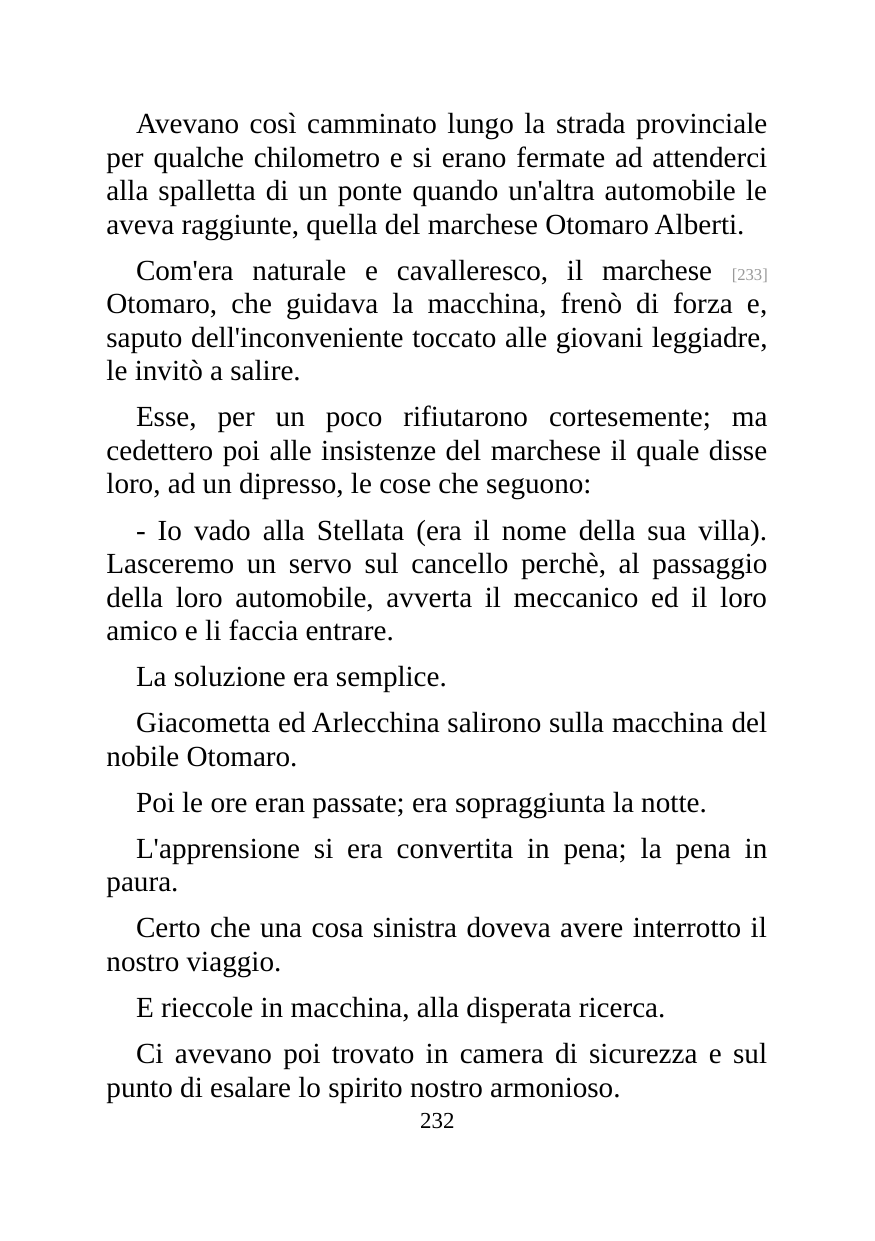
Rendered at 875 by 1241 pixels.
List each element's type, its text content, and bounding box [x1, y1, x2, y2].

text E rieccole in macchina, alla disperata ricerca. [106, 990, 768, 1024]
text Com'era naturale e cavalleresco, il marchese [233] Otomaro, che guidava la macchina, frenò di forza e, saputo dell'inconveniente toccato alle giovani leggiadre, le invitò a salire. [106, 253, 768, 387]
text Esse, per un poco rifiutarono cortesemente; ma cedettero poi alle insistenze del marchese il quale disse loro, ad un dipresso, le cose che seguono: [106, 399, 768, 500]
text Poi le ore eran passate; era sopraggiunta la notte. [106, 785, 768, 818]
text L'apprensione si era convertita in pena; la pena in paura. [106, 831, 768, 898]
text Avevano così camminato lungo la strada provinciale per qualche chilometro e si erano fermate ad attenderci alla spalletta di un ponte quando un'altra automobile le aveva raggiunte, quella del marchese Otomaro Alberti. [106, 106, 768, 240]
text Giacometta ed Arlecchina salirono sulla macchina del nobile Otomaro. [106, 705, 768, 772]
text Certo che una cosa sinistra doveva avere interrotto il nostro viaggio. [106, 911, 768, 978]
text La soluzione era semplice. [106, 659, 768, 693]
text Ci avevano poi trovato in camera di sicurezza e sul punto di esalare lo spirito nostro armonioso. [106, 1036, 768, 1103]
text - Io vado alla Stellata (era il nome della sua villa). Lasceremo un servo sul cancello perchè, al passaggio della loro automobile, avverta il meccanico ed il loro amico e li faccia entrare. [106, 513, 768, 647]
